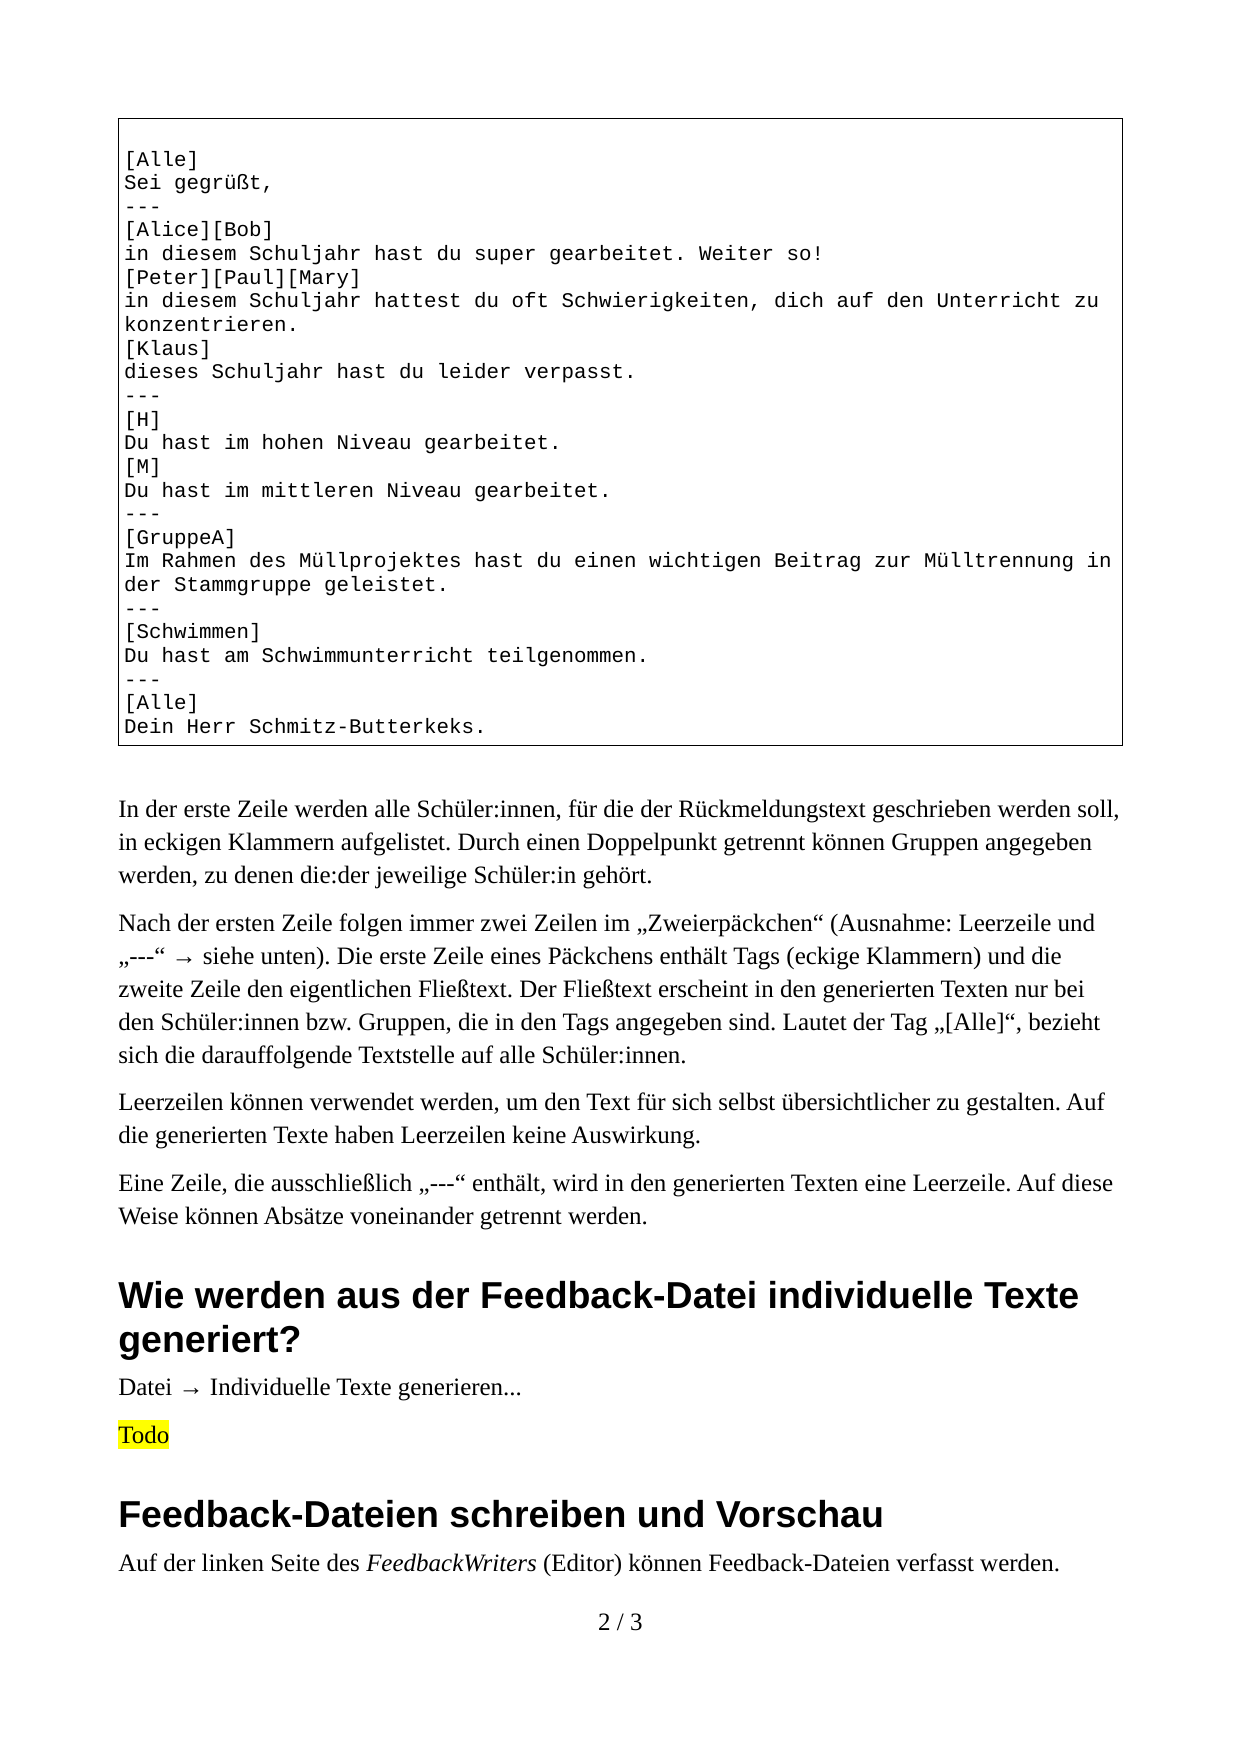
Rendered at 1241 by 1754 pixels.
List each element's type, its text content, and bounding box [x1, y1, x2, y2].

text Datei → Individuelle Texte generieren... [118, 1372, 1122, 1401]
text Nach der ersten Zeile folgen immer zwei Zeilen im „Zweierpäckchen“ (Ausnahme: Leerzeile und „---“ → siehe unten). Die erste Zeile eines Päckchens enthält Tags (eckige Klammern) und die zweite Zeile den eigentlichen Fließtext. Der Fließtext erscheint in den generierten Texten nur bei den Schüler:innen bzw. Gruppen, die in den Tags angegeben sind. Lautet der Tag „[Alle]“, bezieht sich die darauffolgende Textstelle auf alle Schüler:innen. [118, 908, 1122, 1068]
subtitle Feedback-Dateien schreiben und Vorschau [118, 1493, 1122, 1536]
text Eine Zeile, die ausschließlich „---“ enthält, wird in den generierten Texten eine Leerzeile. Auf diese Weise können Absätze voneinander getrennt werden. [118, 1168, 1122, 1230]
text Leerzeilen können verwendet werden, um den Text für sich selbst übersichtlicher zu gestalten. Auf die generierten Texte haben Leerzeilen keine Auswirkung. [118, 1087, 1122, 1149]
subtitle Wie werden aus der Feedback-Datei individuelle Texte generiert? [118, 1274, 1122, 1360]
text Todo [118, 1420, 1122, 1449]
text In der erste Zeile werden alle Schüler:innen, für die der Rückmeldungstext geschrieben werden soll, in eckigen Klammern aufgelistet. Durch einen Doppelpunkt getrennt können Gruppen angegeben werden, zu denen die:der jeweilige Schüler:in gehört. [118, 794, 1122, 889]
table_header [Alle] Sei gegrüßt, --- [Alice][Bob] in diesem Schuljahr hast du super gearbeitet. Weiter so! [Peter][Paul][Mary] in diesem Schuljahr hattest du oft Schwierigkeiten, dich auf den Unterricht zu konzentrieren. [Klaus] dieses Schuljahr hast du leider verpasst. --- [H] Du hast im hohen Niveau gearbeitet. [M] Du hast im mittleren Niveau gearbeitet. --- [GruppeA] Im Rahmen des Müllprojektes hast du einen wichtigen Beitrag zur Mülltrennung in der Stammgruppe geleistet. --- [Schwimmen] Du hast am Schwimmunterricht teilgenommen. --- [Alle] Dein Herr Schmitz-Butterkeks. [119, 119, 1122, 745]
text Auf der linken Seite des FeedbackWriters (Editor) können Feedback-Dateien verfasst werden. [118, 1548, 1122, 1577]
